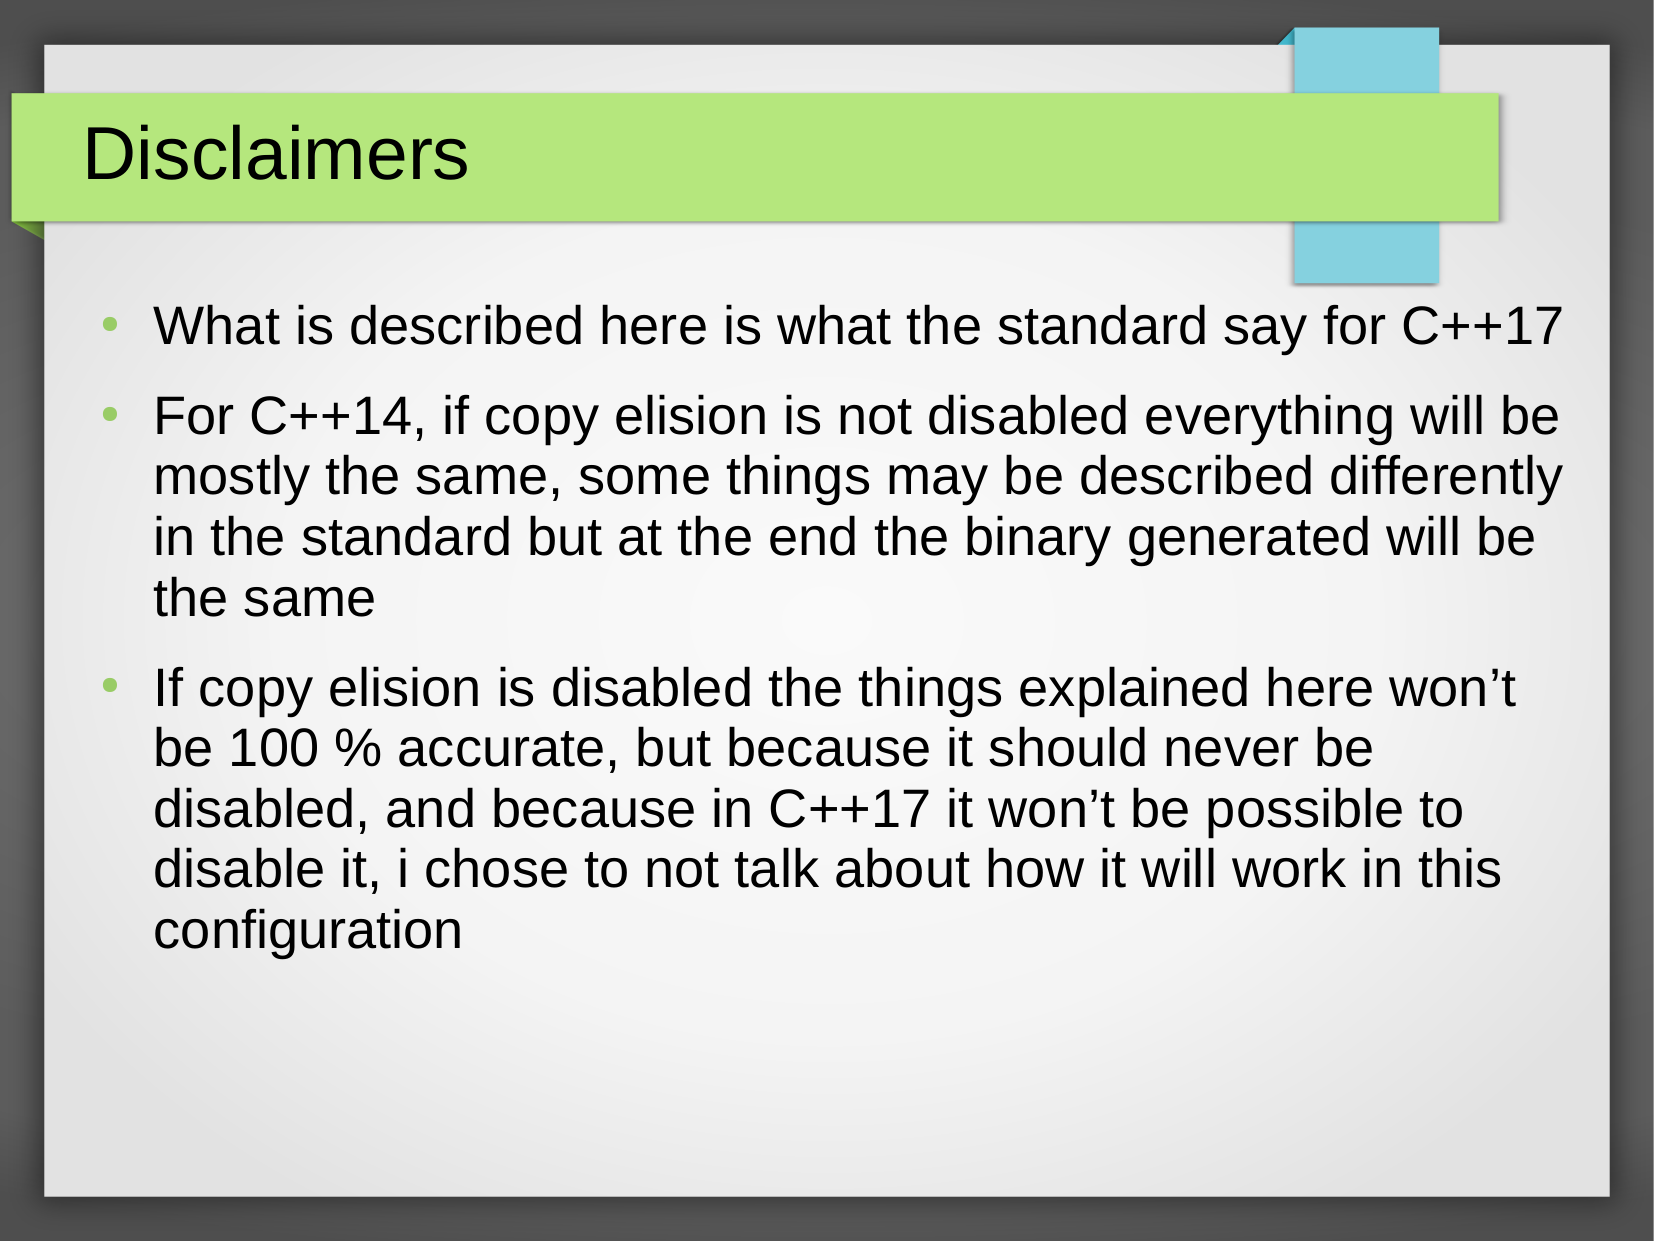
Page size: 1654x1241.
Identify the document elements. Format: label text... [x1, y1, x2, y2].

list What is described here is what the standard say for C++17 For C++14, if copy elision is not disabled everything will be mostly the same, some things may be described differently in the standard but at the end the binary generated will be the same If copy elision is disabled the things explained here won’t be 100 % accurate, but because it should never be disabled, and because in C++17 it won’t be possible to disable it, i chose to not talk about how it will work in this configuration [82, 295, 1571, 1015]
title Disclaimers [82, 94, 1264, 213]
picture [0, 0, 1654, 1241]
